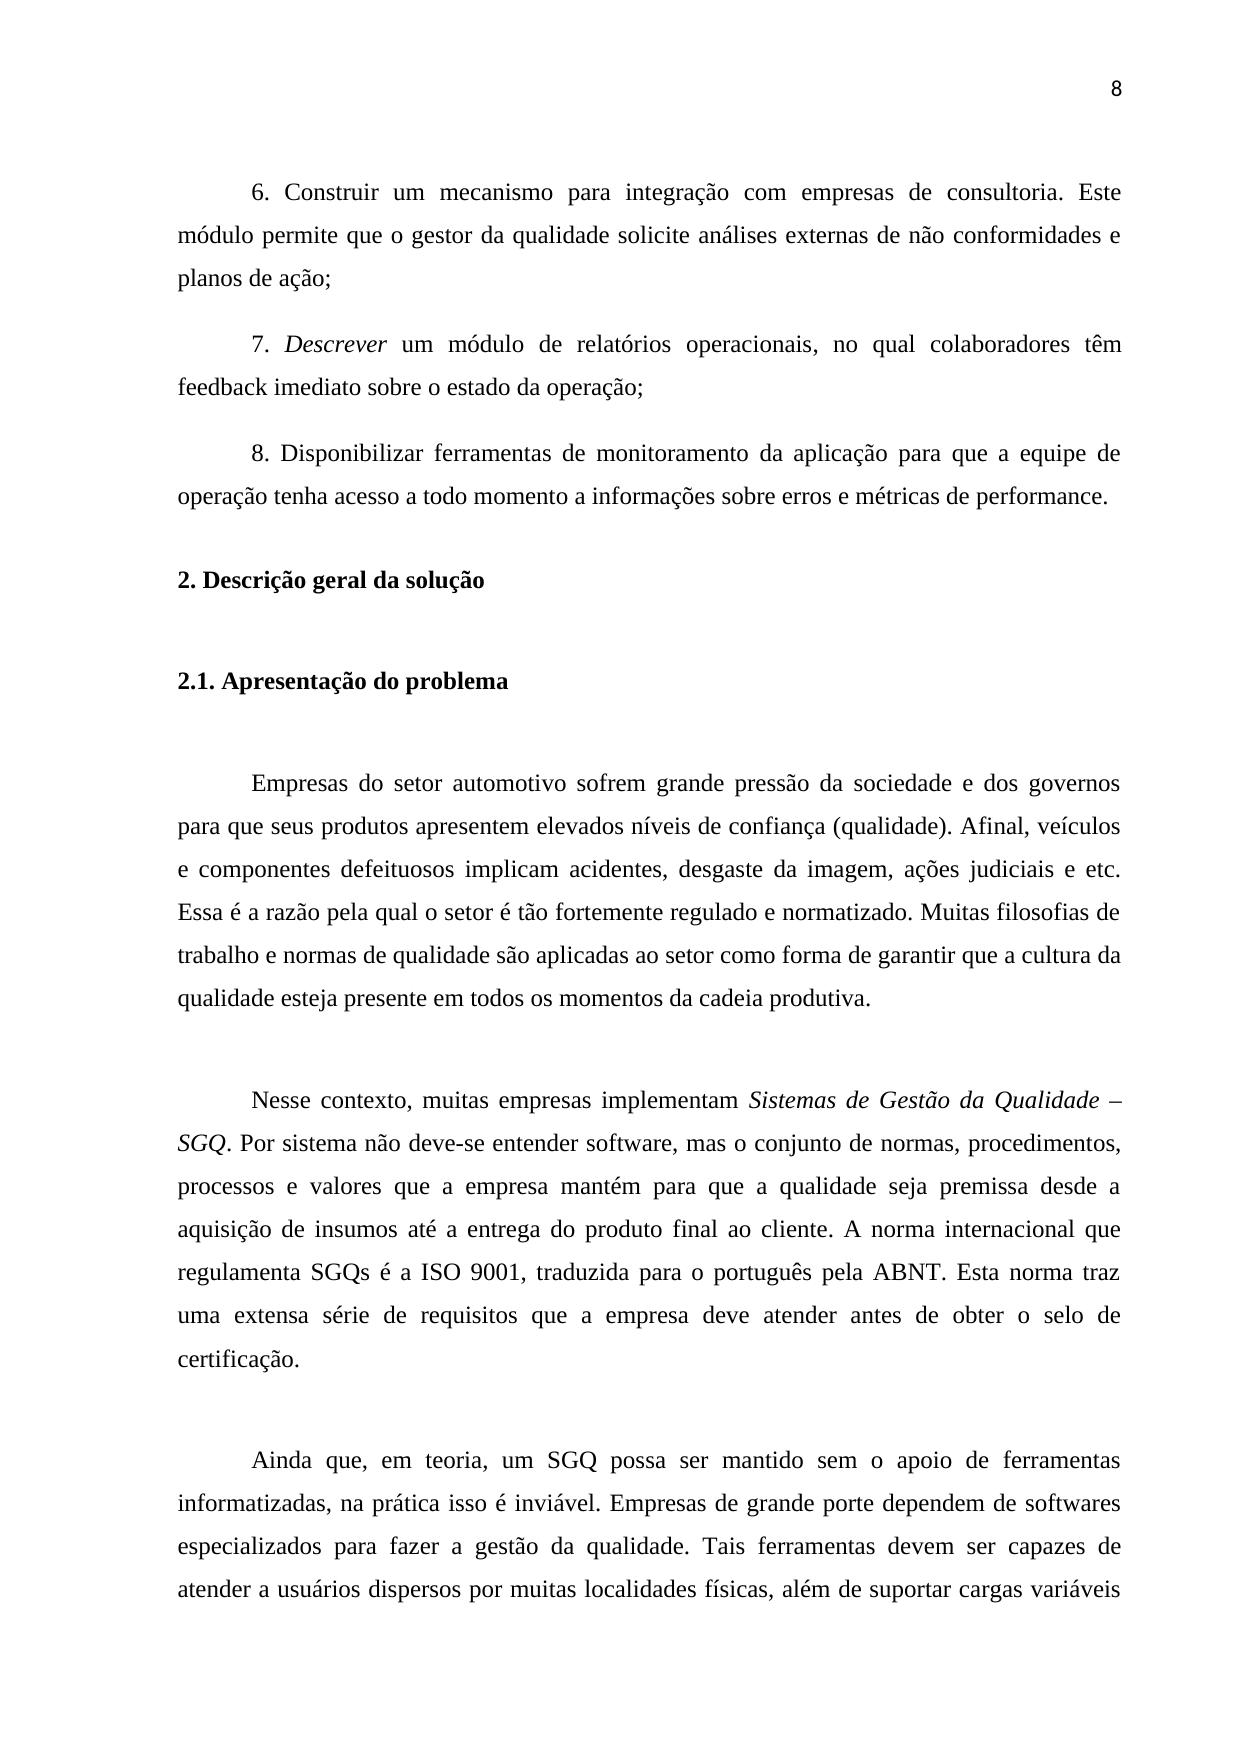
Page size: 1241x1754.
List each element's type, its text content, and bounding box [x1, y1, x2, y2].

subtitle 2. Descrição geral da solução [177, 565, 1122, 594]
text Empresas do setor automotivo sofrem grande pressão da sociedade e dos governos para que seus produtos apresentem elevados níveis de confiança (qualidade). Afinal, veículos e componentes defeituosos implicam acidentes, desgaste da imagem, ações judiciais e etc. Essa é a razão pela qual o setor é tão fortemente regulado e normatizado. Muitas filosofias de trabalho e normas de qualidade são aplicadas ao setor como forma de garantir que a cultura da qualidade esteja presente em todos os momentos da cadeia produtiva. [177, 768, 1122, 1012]
text 7. Descrever um módulo de relatórios operacionais, no qual colaboradores têm feedback imediato sobre o estado da operação; [177, 329, 1122, 401]
text Nesse contexto, muitas empresas implementam Sistemas de Gestão da Qualidade – SGQ. Por sistema não deve-se entender software, mas o conjunto de normas, procedimentos, processos e valores que a empresa mantém para que a qualidade seja premissa desde a aquisição de insumos até a entrega do produto final ao cliente. A norma internacional que regulamenta SGQs é a ISO 9001, traduzida para o português pela ABNT. Esta norma traz uma extensa série de requisitos que a empresa deve atender antes de obter o selo de certificação. [177, 1085, 1122, 1372]
text 6. Construir um mecanismo para integração com empresas de consultoria. Este módulo permite que o gestor da qualidade solicite análises externas de não conformidades e planos de ação; [177, 177, 1122, 292]
subtitle 2.1. Apresentação do problema [177, 666, 1122, 695]
text Ainda que, em teoria, um SGQ possa ser mantido sem o apoio de ferramentas informatizadas, na prática isso é inviável. Empresas de grande porte dependem de softwares especializados para fazer a gestão da qualidade. Tais ferramentas devem ser capazes de atender a usuários dispersos por muitas localidades físicas, além de suportar cargas variáveis [177, 1445, 1122, 1603]
text 8. Disponibilizar ferramentas de monitoramento da aplicação para que a equipe de operação tenha acesso a todo momento a informações sobre erros e métricas de performance. [177, 438, 1122, 510]
